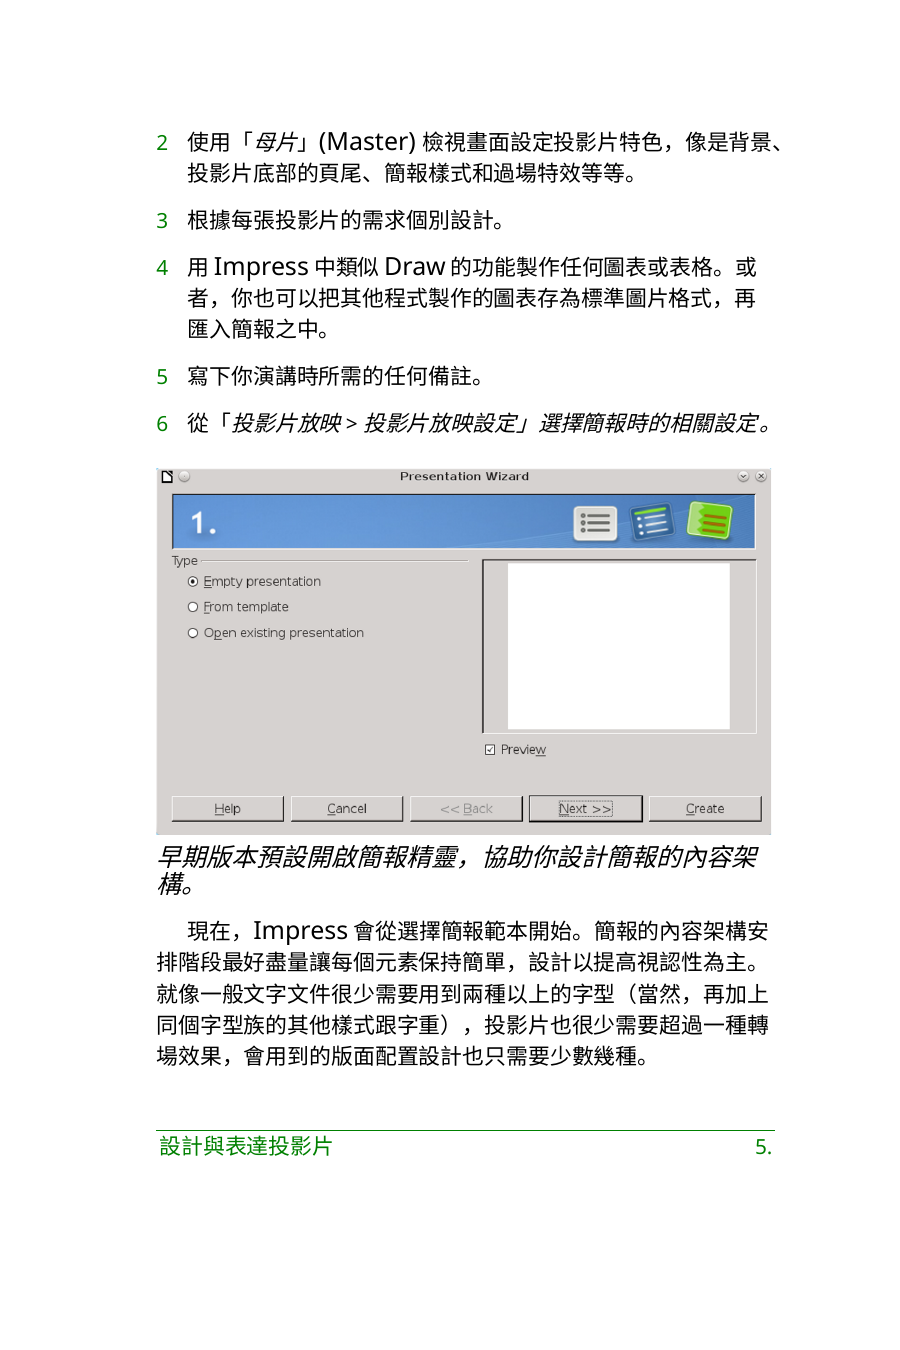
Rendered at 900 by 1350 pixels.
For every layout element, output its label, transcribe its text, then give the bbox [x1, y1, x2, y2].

list 用Impress中類似Draw的功能製作任何圖表或表格。或者，你也可以把其他程式製作的圖表存為標準圖片格式，再匯入簡報之中。 [156, 250, 775, 344]
table_header [156, 469, 775, 837]
list 使用「母片」(Master) 檢視畫面設定投影片特色，像是背景、投影片底部的頁尾、簡報樣式和過場特效等等。 [156, 125, 775, 187]
list 從「投影片放映 > 投影片放映設定」選擇簡報時的相關設定。 [156, 406, 775, 437]
table_cell 早期版本預設開啟簡報精靈，協助你設計簡報的內容架構。 [156, 837, 775, 899]
list 根據每張投影片的需求個別設計。 [156, 203, 775, 234]
picture [156, 468, 772, 835]
list 寫下你演講時所需的任何備註。 [156, 359, 775, 391]
text 現在，Impress會從選擇簡報範本開始。簡報的內容架構安排階段最好盡量讓每個元素保持簡單，設計以提高視認性為主。就像一般文字文件很少需要用到兩種以上的字型（當然，再加上同個字型族的其他樣式跟字重），投影片也很少需要超過一種轉場效果，會用到的版面配置設計也只需要少數幾種。 [156, 914, 775, 1071]
